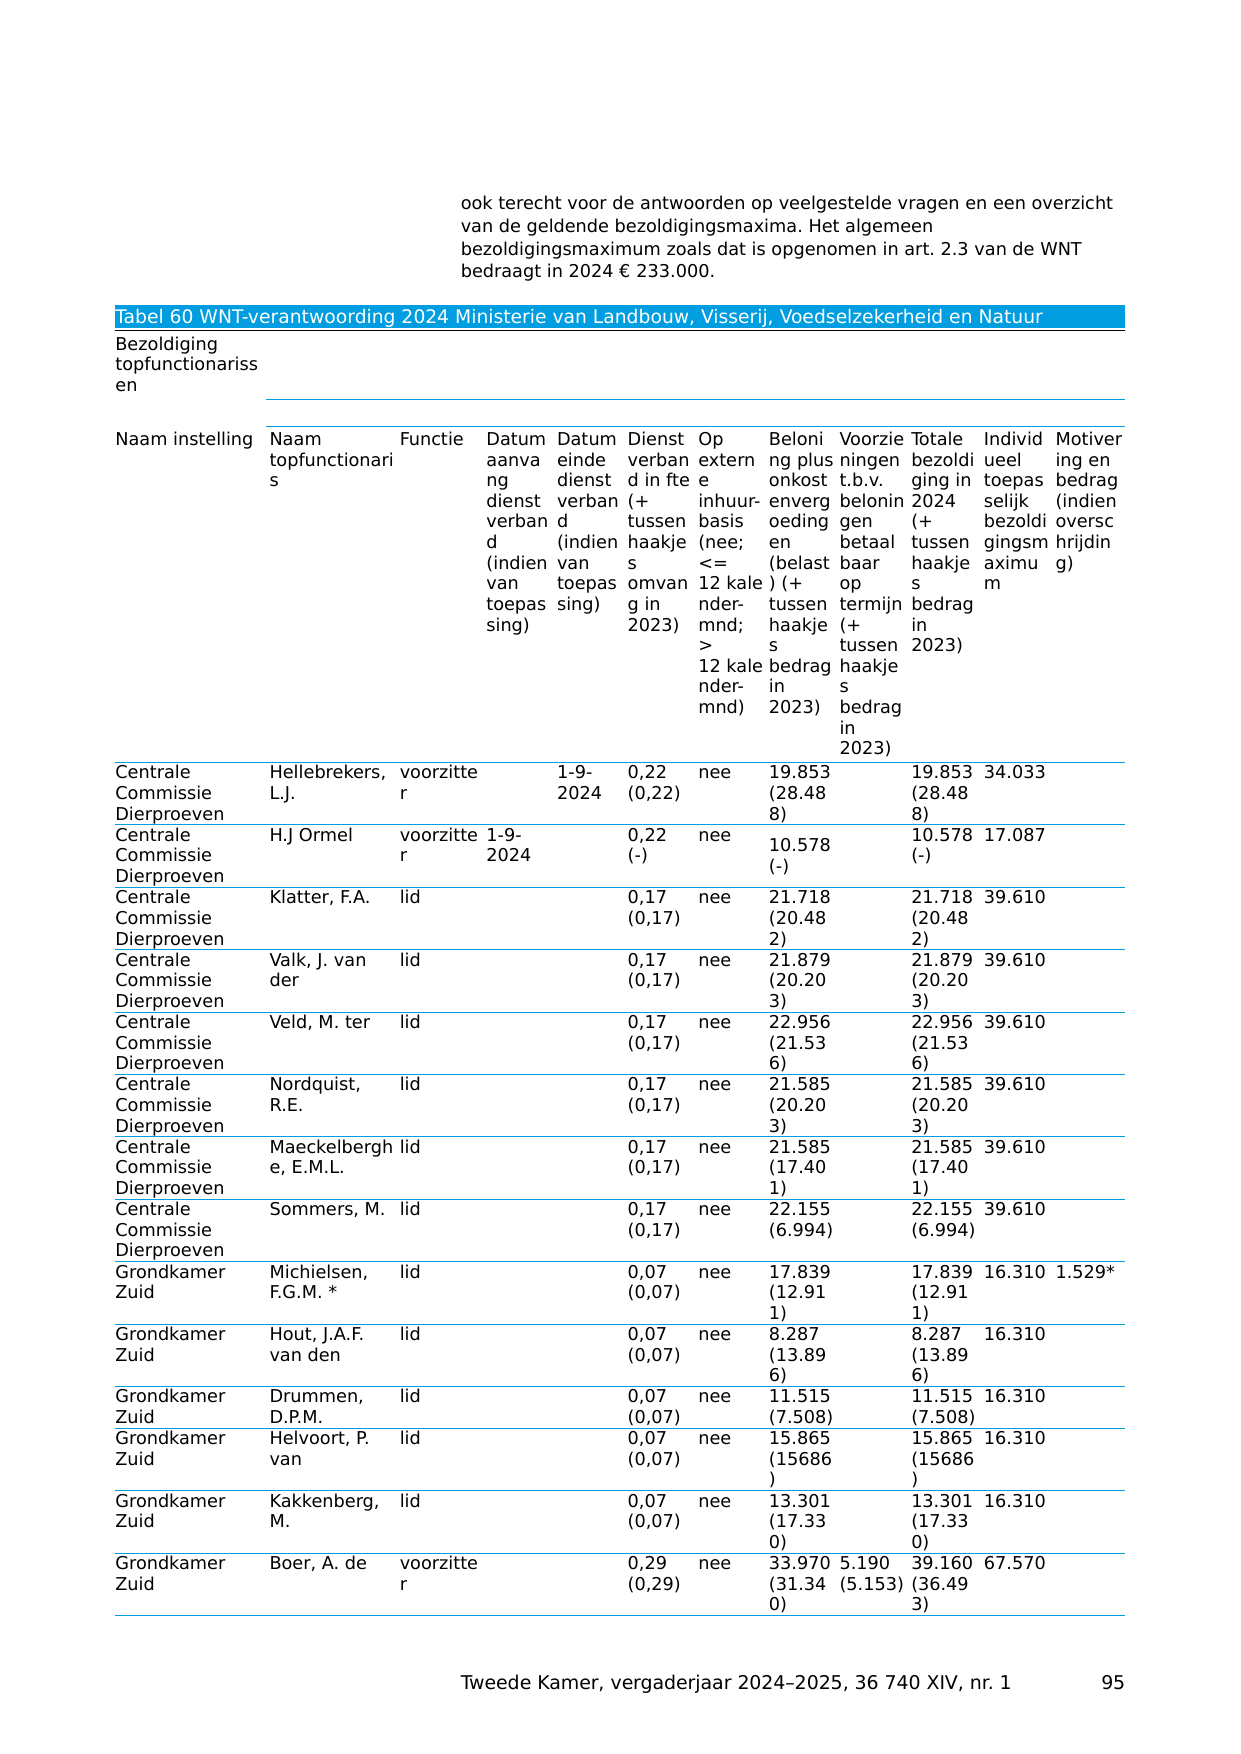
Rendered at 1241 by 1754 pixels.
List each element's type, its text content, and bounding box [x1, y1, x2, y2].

table_cell lid [397, 1137, 483, 1199]
table_cell Boer, A. de [266, 1554, 397, 1615]
table_cell [908, 331, 981, 398]
table_cell 0,17 (0,17) [625, 1137, 695, 1199]
table_cell Functie [397, 427, 483, 762]
table_cell [836, 1387, 908, 1428]
table_cell [836, 331, 908, 398]
table_cell lid [397, 888, 483, 949]
table_cell 0,29 (0,29) [625, 1554, 695, 1615]
table_cell 13.301 (17.330) [766, 1491, 836, 1552]
table_cell nee [695, 1137, 766, 1199]
table_cell Grondkamer Zuid [115, 1325, 266, 1386]
table_cell Centrale Commissie Dierproeven [115, 1013, 266, 1074]
table_cell Drummen, D.P.M. [266, 1387, 397, 1428]
table_cell 16.310 [981, 1262, 1052, 1323]
table_cell [1053, 1491, 1125, 1552]
table_cell 1.529* [1053, 1262, 1125, 1323]
table_cell [554, 400, 624, 426]
table_cell lid [397, 1262, 483, 1323]
table_cell 0,22 (-) [625, 825, 695, 887]
table_cell [483, 763, 554, 824]
table_cell [483, 331, 554, 398]
table_cell 10.578 (-) [766, 825, 836, 887]
table_cell [554, 1137, 624, 1199]
table_cell Centrale Commissie Dierproeven [115, 950, 266, 1011]
table_cell [836, 400, 908, 426]
table_cell 21.879 (20.203) [908, 950, 981, 1011]
table_cell [695, 400, 766, 426]
table_cell nee [695, 888, 766, 949]
table_cell [397, 400, 483, 426]
table_cell [766, 331, 836, 398]
table_cell 22.155 (6.994) [908, 1200, 981, 1261]
table_cell [554, 1554, 624, 1615]
table_cell lid [397, 1013, 483, 1074]
table_cell [483, 1387, 554, 1428]
table_cell 16.310 [981, 1387, 1052, 1428]
table_cell [981, 400, 1052, 426]
table_cell 0,17 (0,17) [625, 950, 695, 1011]
table_cell [1053, 1554, 1125, 1615]
table_cell [1053, 888, 1125, 949]
table_cell nee [695, 1554, 766, 1615]
table_cell 16.310 [981, 1491, 1052, 1552]
table_cell Datum aanvang dienstverband (indien van toepassing) [483, 427, 554, 762]
table_cell [625, 331, 695, 398]
table_cell 39.610 [981, 950, 1052, 1011]
table_cell [554, 1075, 624, 1136]
table_cell 5.190 (5.153) [836, 1554, 908, 1615]
table_cell Op externe inhuur-basis (nee; <= 12 kalender-mnd; > 12 kalender-mnd) [695, 427, 766, 762]
table_cell [1053, 1200, 1125, 1261]
table_cell [1053, 400, 1125, 426]
table_cell 1-9-2024 [483, 825, 554, 887]
table_cell lid [397, 1200, 483, 1261]
table_cell [483, 1262, 554, 1323]
table_cell 39.610 [981, 1200, 1052, 1261]
table_cell Kakkenberg, M. [266, 1491, 397, 1552]
table_cell [1053, 1387, 1125, 1428]
table_cell [908, 400, 981, 426]
table_cell lid [397, 950, 483, 1011]
table_cell 21.585 (17.401) [908, 1137, 981, 1199]
table_cell Valk, J. van der [266, 950, 397, 1011]
table_cell [266, 400, 397, 426]
table_cell 21.585 (20.203) [766, 1075, 836, 1136]
table_cell [836, 763, 908, 824]
table_cell Dienstverband in fte (+ tussen haakjes omvang in 2023) [625, 427, 695, 762]
table_cell nee [695, 1387, 766, 1428]
table_cell Centrale Commissie Dierproeven [115, 1200, 266, 1261]
table_cell 15.865 (15686) [908, 1429, 981, 1490]
table_cell 0,17 (0,17) [625, 888, 695, 949]
table_cell nee [695, 763, 766, 824]
table_cell Naam topfunctionaris [266, 427, 397, 762]
table_cell [554, 1262, 624, 1323]
table_cell [836, 1075, 908, 1136]
table_cell lid [397, 1325, 483, 1386]
table_cell 34.033 [981, 763, 1052, 824]
table_cell Centrale Commissie Dierproeven [115, 1137, 266, 1199]
table_cell 21.585 (17.401) [766, 1137, 836, 1199]
table_cell lid [397, 1075, 483, 1136]
table_cell [266, 331, 397, 398]
table_cell nee [695, 1325, 766, 1386]
table_cell Centrale Commissie Dierproeven [115, 763, 266, 824]
table_cell 1-9-2024 [554, 763, 624, 824]
table_cell Grondkamer Zuid [115, 1262, 266, 1323]
table_cell Motivering en bedrag (indien overschrijding) [1053, 427, 1125, 762]
table_cell Hout, J.A.F. van den [266, 1325, 397, 1386]
table_cell 39.610 [981, 888, 1052, 949]
table_cell [397, 331, 483, 398]
table_cell [483, 1429, 554, 1490]
table_cell [554, 1429, 624, 1490]
table_cell nee [695, 1200, 766, 1261]
table_cell [1053, 1429, 1125, 1490]
table_cell 22.956 (21.536) [766, 1013, 836, 1074]
table_cell [836, 1137, 908, 1199]
table_cell 17.839 (12.911) [766, 1262, 836, 1323]
table_cell voorzitter [397, 825, 483, 887]
table_cell [483, 1075, 554, 1136]
table_cell [483, 400, 554, 426]
table_cell [836, 1262, 908, 1323]
table_cell 0,07 (0,07) [625, 1429, 695, 1490]
table_cell [836, 1013, 908, 1074]
table_cell 39.610 [981, 1075, 1052, 1136]
table_cell [483, 950, 554, 1011]
table_cell [836, 825, 908, 887]
table_cell Bezoldiging topfunctionarissen [115, 331, 266, 398]
table_cell Grondkamer Zuid [115, 1554, 266, 1615]
table_cell [1053, 950, 1125, 1011]
table_cell 21.585 (20.203) [908, 1075, 981, 1136]
table_cell Grondkamer Zuid [115, 1387, 266, 1428]
table_cell [483, 888, 554, 949]
table_cell [1053, 1325, 1125, 1386]
table_cell 11.515 (7.508) [766, 1387, 836, 1428]
table_cell [836, 1200, 908, 1261]
table_cell 21.718 (20.482) [766, 888, 836, 949]
table_cell 0,17 (0,17) [625, 1075, 695, 1136]
table_cell Centrale Commissie Dierproeven [115, 825, 266, 887]
table_cell 19.853 (28.488) [766, 763, 836, 824]
table_cell 11.515 (7.508) [908, 1387, 981, 1428]
table_cell [836, 1325, 908, 1386]
table_cell nee [695, 950, 766, 1011]
table_cell H.J Ormel [266, 825, 397, 887]
text ook terecht voor de antwoorden op veelgestelde vragen en een overzicht van de geldende bezoldigingsmaxima. Het algemeen bezoldigingsmaximum zoals dat is opgenomen in art. 2.3 van de WNT bedraagt in 2024 € 233.000. [461, 191, 1125, 282]
table_cell [554, 1013, 624, 1074]
table_cell [554, 950, 624, 1011]
table_cell [115, 399, 266, 426]
table_cell [836, 1429, 908, 1490]
table_cell Klatter, F.A. [266, 888, 397, 949]
table_cell [836, 1491, 908, 1552]
table_cell [695, 331, 766, 398]
table_cell [483, 1491, 554, 1552]
table_cell Sommers, M. [266, 1200, 397, 1261]
table_cell [554, 331, 624, 398]
table_cell lid [397, 1429, 483, 1490]
table_cell 0,07 (0,07) [625, 1325, 695, 1386]
table_cell nee [695, 1491, 766, 1552]
table_cell 17.087 [981, 825, 1052, 887]
table_cell Maeckelberghe, E.M.L. [266, 1137, 397, 1199]
table_cell 15.865 (15686) [766, 1429, 836, 1490]
table_cell Centrale Commissie Dierproeven [115, 888, 266, 949]
table_cell 67.570 [981, 1554, 1052, 1615]
table_cell [483, 1137, 554, 1199]
table_cell voorzitter [397, 1554, 483, 1615]
table_cell [1053, 331, 1125, 398]
table_cell 16.310 [981, 1325, 1052, 1386]
table_cell 8.287 (13.896) [766, 1325, 836, 1386]
table_cell 22.155 (6.994) [766, 1200, 836, 1261]
table_cell [625, 400, 695, 426]
table_cell [483, 1013, 554, 1074]
table_cell Totale bezoldiging in 2024 (+ tussen haakjes bedrag in 2023) [908, 427, 981, 762]
table_cell [554, 1325, 624, 1386]
table_cell 39.610 [981, 1137, 1052, 1199]
table_cell 0,17 (0,17) [625, 1013, 695, 1074]
table_cell Beloning plus onkostenvergoedingen (belast) (+ tussen haakjes bedrag in 2023) [766, 427, 836, 762]
table_cell [483, 1200, 554, 1261]
table_cell [1053, 1075, 1125, 1136]
table_cell 16.310 [981, 1429, 1052, 1490]
table_cell 39.610 [981, 1013, 1052, 1074]
table_cell [554, 1491, 624, 1552]
table_cell [554, 1200, 624, 1261]
table_cell nee [695, 1429, 766, 1490]
table_cell [981, 331, 1052, 398]
table_cell voorzitter [397, 763, 483, 824]
table_cell 8.287 (13.896) [908, 1325, 981, 1386]
table_cell 0,07 (0,07) [625, 1262, 695, 1323]
table_cell 22.956 (21.536) [908, 1013, 981, 1074]
table_cell 19.853 (28.488) [908, 763, 981, 824]
table_cell [766, 400, 836, 426]
table_cell Hellebrekers, L.J. [266, 763, 397, 824]
table_cell [554, 888, 624, 949]
table_cell 10.578 (-) [908, 825, 981, 887]
table_cell 0,07 (0,07) [625, 1387, 695, 1428]
table_cell Helvoort, P. van [266, 1429, 397, 1490]
table_cell 39.160 (36.493) [908, 1554, 981, 1615]
table_cell 21.879 (20.203) [766, 950, 836, 1011]
table_cell nee [695, 825, 766, 887]
table_cell 21.718 (20.482) [908, 888, 981, 949]
table_cell [836, 950, 908, 1011]
table_cell [836, 888, 908, 949]
table_cell [1053, 763, 1125, 824]
table_cell 17.839 (12.911) [908, 1262, 981, 1323]
table_cell Centrale Commissie Dierproeven [115, 1075, 266, 1136]
table_cell [554, 1387, 624, 1428]
table_cell Nordquist, R.E. [266, 1075, 397, 1136]
table_cell [483, 1554, 554, 1615]
table_cell Individueel toepasselijk bezoldigingsmaximum [981, 427, 1052, 762]
table_cell nee [695, 1013, 766, 1074]
table_cell [483, 1325, 554, 1386]
table_cell 0,17 (0,17) [625, 1200, 695, 1261]
table_cell nee [695, 1262, 766, 1323]
table_cell 0,07 (0,07) [625, 1491, 695, 1552]
table_cell 33.970 (31.340) [766, 1554, 836, 1615]
table_cell [1053, 825, 1125, 887]
table_cell lid [397, 1387, 483, 1428]
table_cell nee [695, 1075, 766, 1136]
table_cell [554, 825, 624, 887]
table_cell Datum einde dienstverband (indien van toepassing) [554, 427, 624, 762]
table_cell lid [397, 1491, 483, 1552]
table_cell Grondkamer Zuid [115, 1429, 266, 1490]
table_cell Grondkamer Zuid [115, 1491, 266, 1552]
table_cell 0,22 (0,22) [625, 763, 695, 824]
table_cell Naam instelling [115, 426, 266, 762]
table_cell Michielsen, F.G.M. * [266, 1262, 397, 1323]
table_cell 13.301 (17.330) [908, 1491, 981, 1552]
table_cell Voorzieningen t.b.v. beloningen betaalbaar op termijn (+ tussen haakjes bedrag in 2023) [836, 427, 908, 762]
table_cell Veld, M. ter [266, 1013, 397, 1074]
table_cell [1053, 1137, 1125, 1199]
table_cell [1053, 1013, 1125, 1074]
